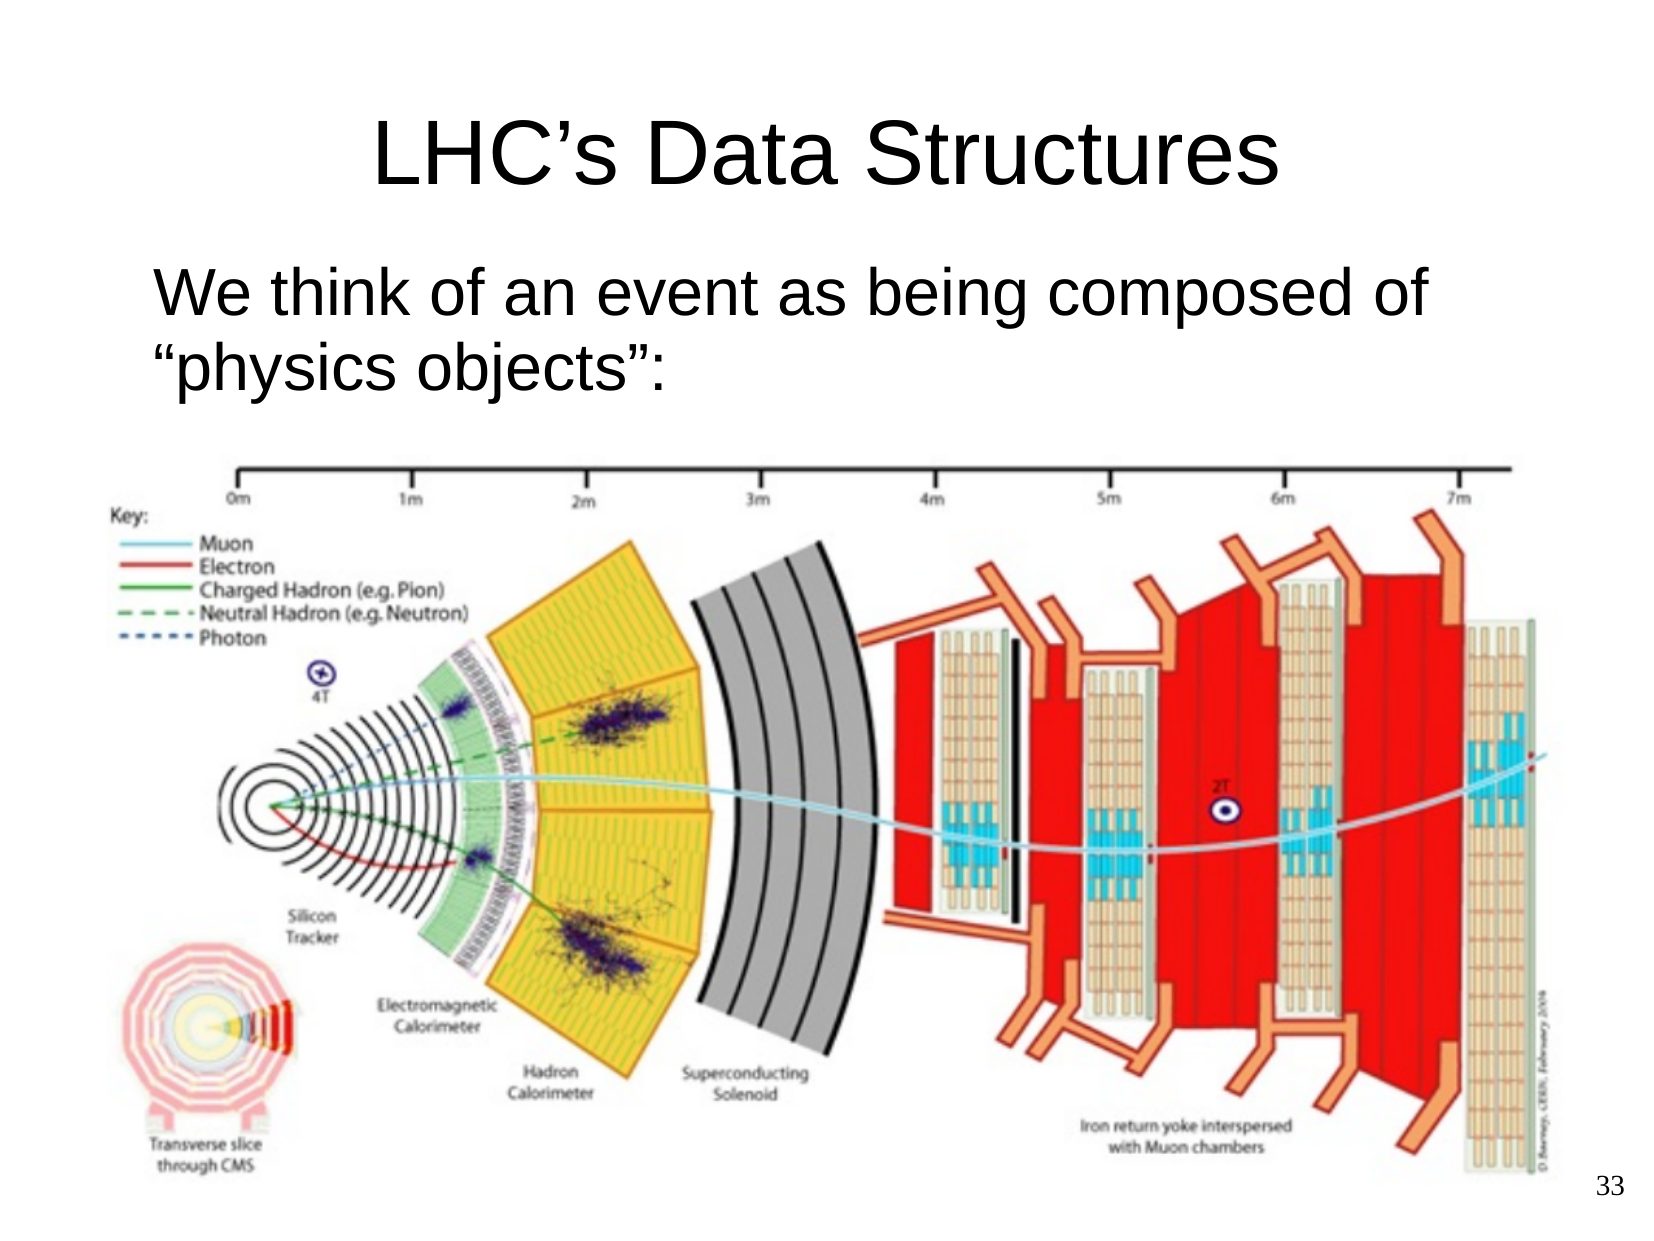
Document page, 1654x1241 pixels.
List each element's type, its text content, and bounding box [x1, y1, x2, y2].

picture [82, 436, 1571, 1222]
title LHC’s Data Structures [82, 49, 1571, 254]
list We think of an event as being composed of “physics objects”: [82, 254, 1571, 436]
